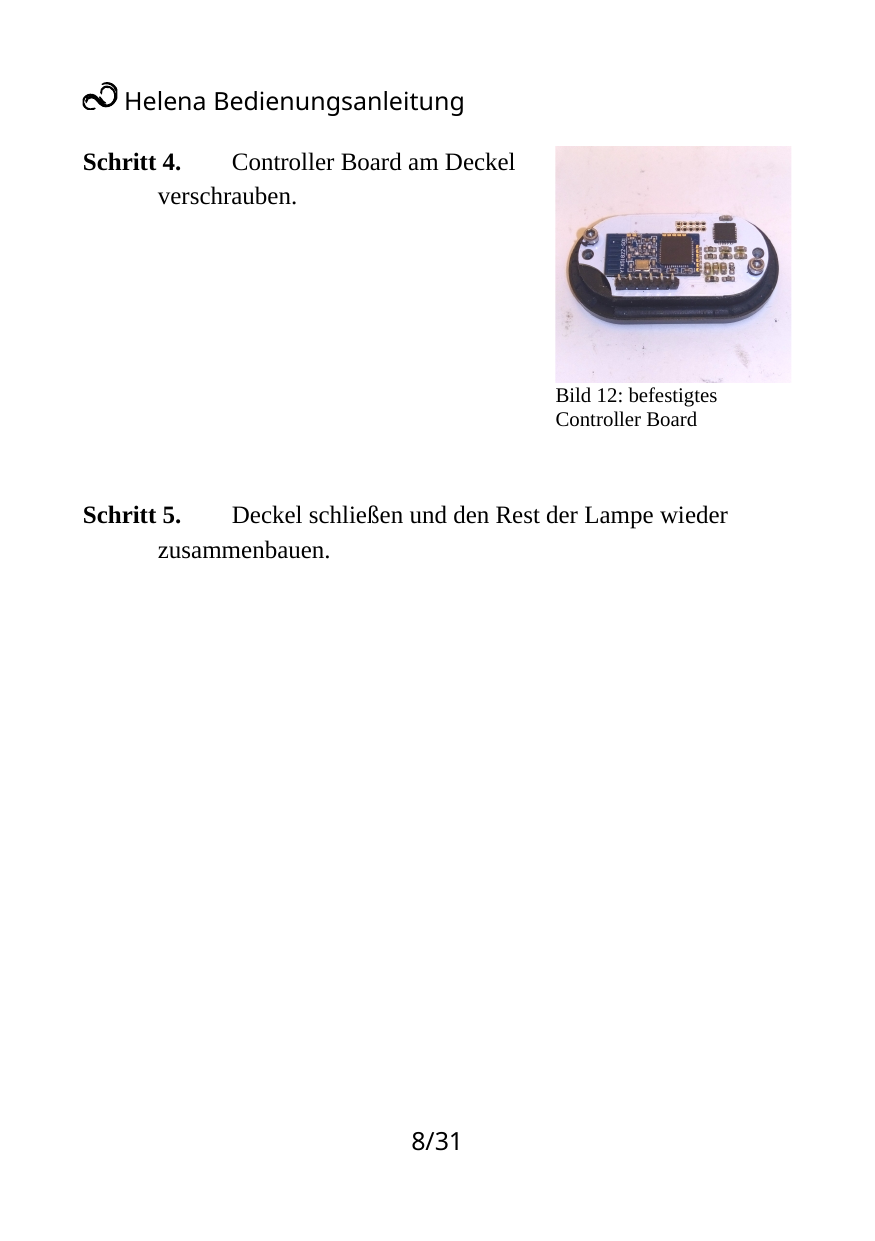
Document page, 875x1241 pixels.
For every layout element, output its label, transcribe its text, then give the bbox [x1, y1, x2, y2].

list Bild 12: befestigtes Controller Board [555, 383, 791, 431]
list Controller Board am Deckel verschrauben. [83, 147, 555, 431]
list Deckel schließen und den Rest der Lampe wieder zusammenbauen. [83, 500, 791, 563]
picture [555, 146, 792, 383]
